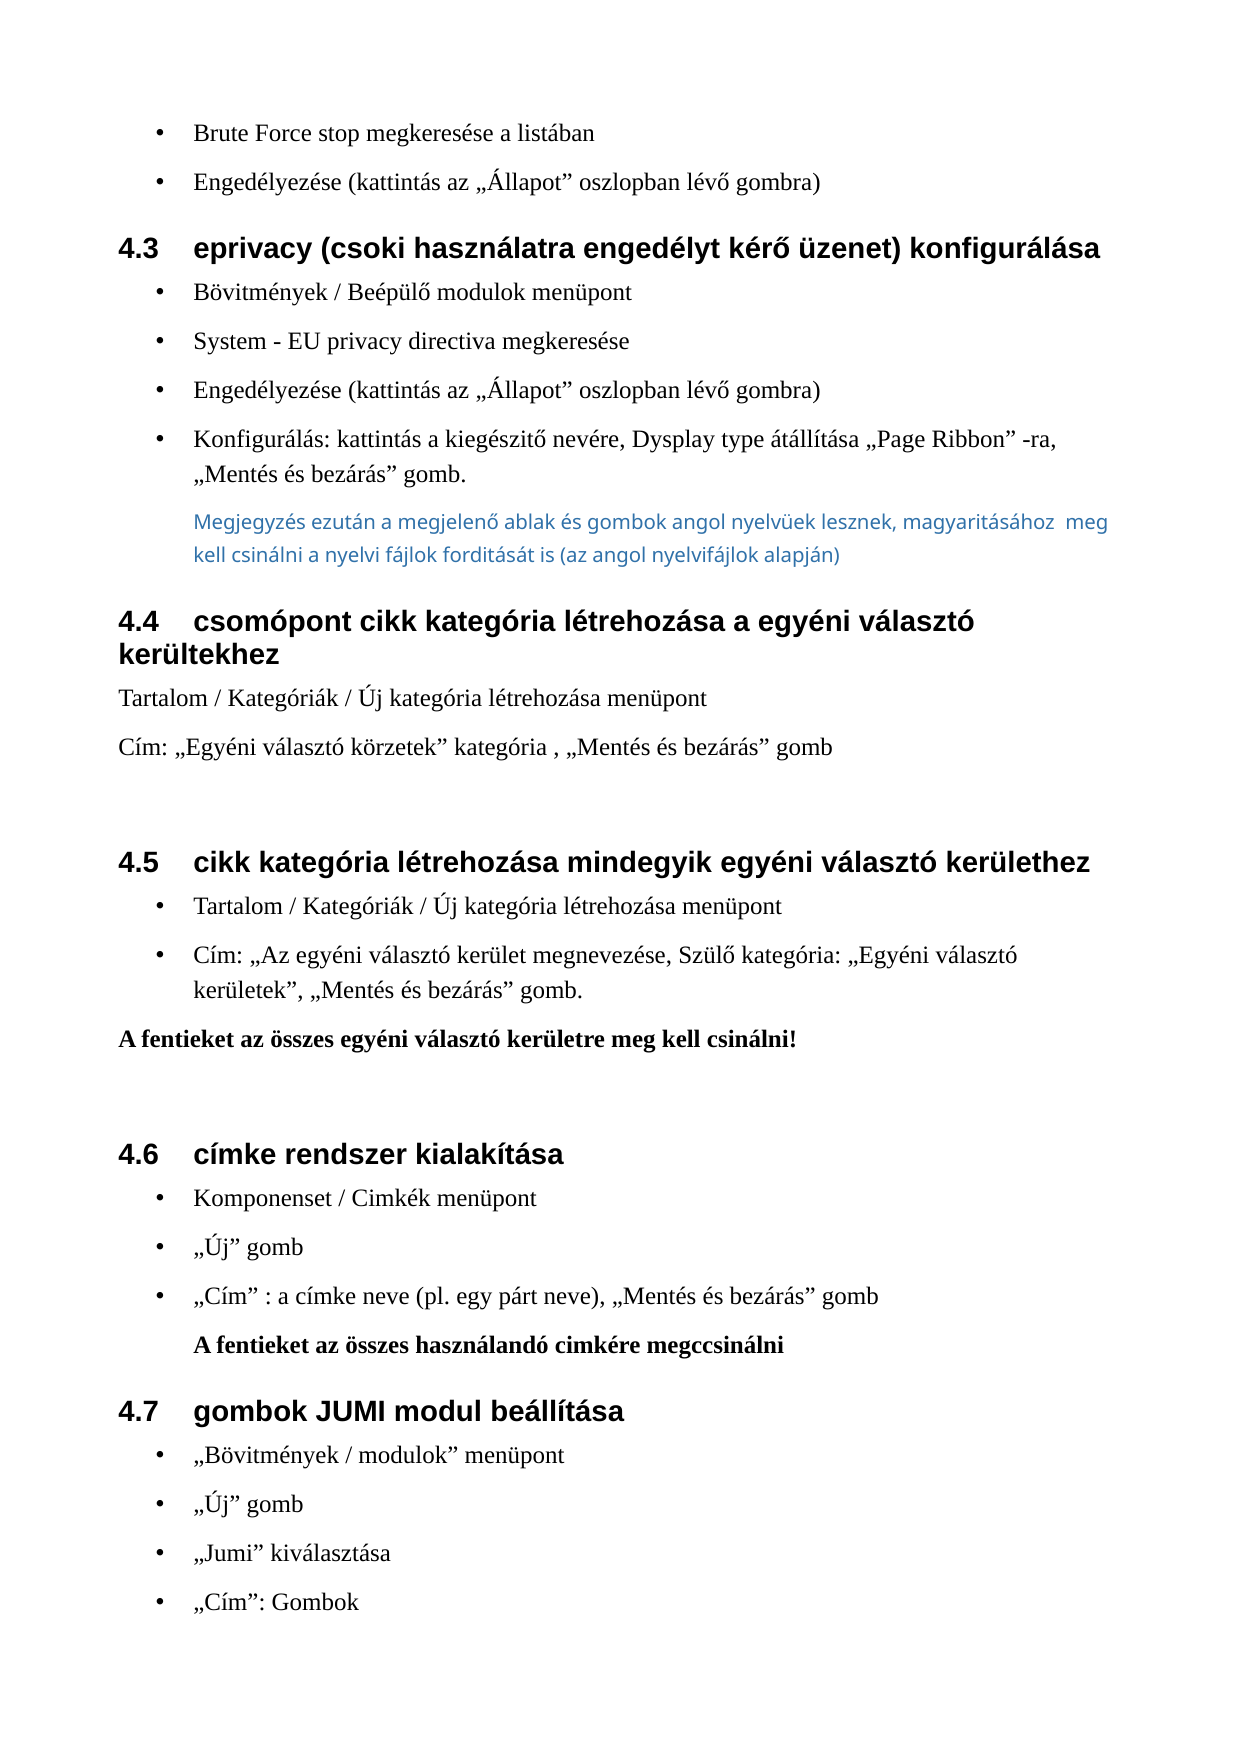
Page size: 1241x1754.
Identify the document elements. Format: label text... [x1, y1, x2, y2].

text Tartalom / Kategóriák / Új kategória létrehozása menüpont [118, 683, 1122, 712]
list Megjegyzés ezután a megjelenő ablak és gombok angol nyelvüek lesznek, magyaritásához meg kell csinálni a nyelvi fájlok forditását is (az angol nyelvifájlok alapján) [156, 508, 1122, 569]
list Cím: „Az egyéni választó kerület megnevezése, Szülő kategória: „Egyéni választó kerületek”, „Mentés és bezárás” gomb. [156, 941, 1122, 1004]
list „Cím”: Gombok [156, 1587, 1122, 1616]
subtitle cikk kategória létrehozása mindegyik egyéni választó kerülethez [118, 845, 1122, 879]
list Konfigurálás: kattintás a kiegészitő nevére, Dysplay type átállítása „Page Ribbon” -ra, „Mentés és bezárás” gomb. [156, 424, 1122, 487]
list System - EU privacy directiva megkeresése [156, 326, 1122, 355]
subtitle gombok JUMI modul beállítása [118, 1394, 1122, 1428]
text Cím: „Egyéni választó körzetek” kategória , „Mentés és bezárás” gomb [118, 732, 1122, 761]
list A fentieket az összes használandó cimkére megccsinálni [156, 1330, 1122, 1359]
subtitle címke rendszer kialakítása [118, 1137, 1122, 1171]
list Tartalom / Kategóriák / Új kategória létrehozása menüpont [156, 891, 1122, 920]
list „Bövitmények / modulok” menüpont [156, 1440, 1122, 1469]
list Komponenset / Cimkék menüpont [156, 1183, 1122, 1212]
list „Új” gomb [156, 1232, 1122, 1261]
list Engedélyezése (kattintás az „Állapot” oszlopban lévő gombra) [156, 167, 1122, 196]
list Brute Force stop megkeresése a listában [156, 118, 1122, 147]
subtitle eprivacy (csoki használatra engedélyt kérő üzenet) konfigurálása [118, 231, 1122, 264]
list „Új” gomb [156, 1489, 1122, 1518]
list Engedélyezése (kattintás az „Állapot” oszlopban lévő gombra) [156, 375, 1122, 404]
list „Jumi” kiválasztása [156, 1538, 1122, 1567]
text A fentieket az összes egyéni választó kerületre meg kell csinálni! [118, 1024, 1122, 1053]
subtitle csomópont cikk kategória létrehozása a egyéni választó kerültekhez [118, 603, 1122, 671]
list „Cím” : a címke neve (pl. egy párt neve), „Mentés és bezárás” gomb [156, 1281, 1122, 1310]
list Bövitmények / Beépülő modulok menüpont [156, 277, 1122, 306]
